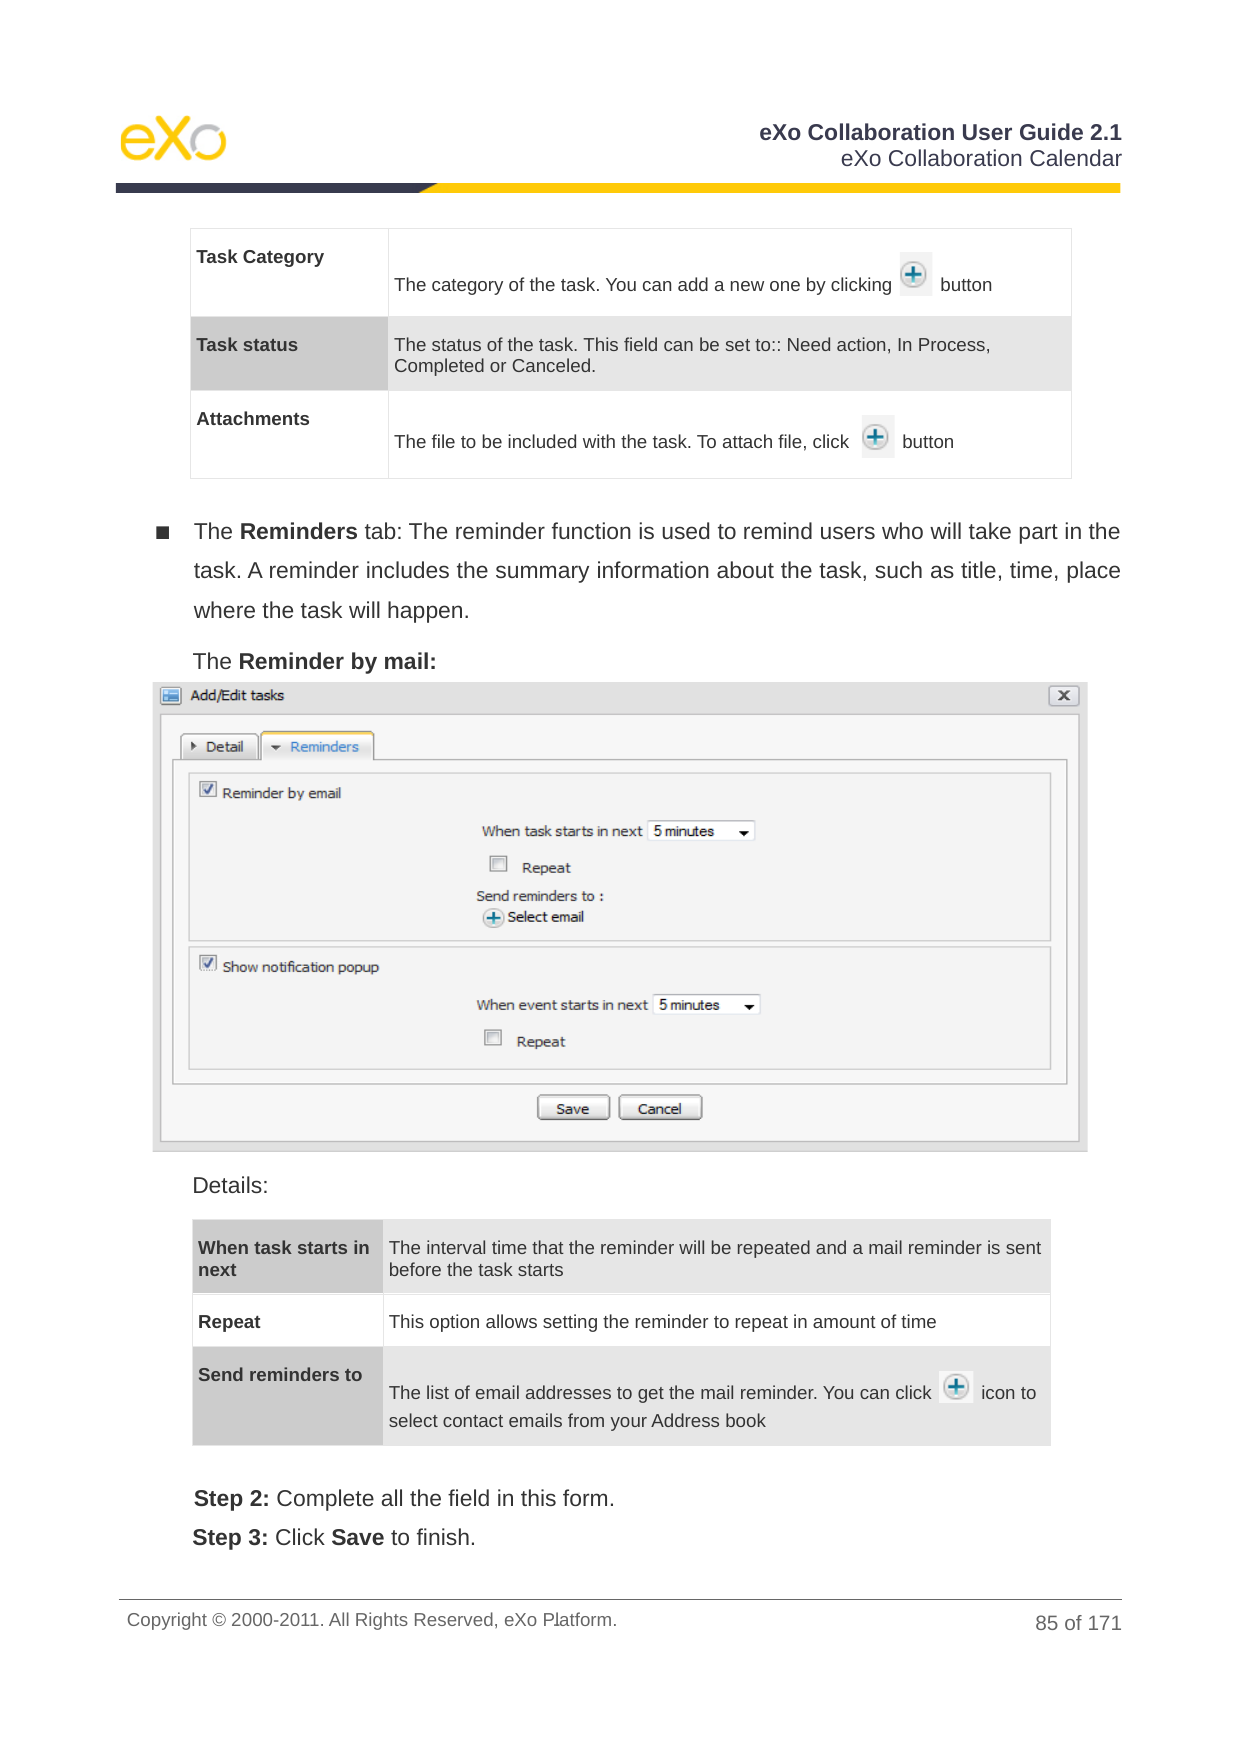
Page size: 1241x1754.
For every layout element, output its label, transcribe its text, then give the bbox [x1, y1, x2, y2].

list The Reminders tab: The reminder function is used to remind users who will take part in the task. A reminder includes the summary information about the task, such as title, time, place where the task will happen. [156, 518, 1122, 623]
picture [899, 252, 933, 296]
picture [939, 1371, 974, 1403]
text The Reminder by mail: [192, 648, 1122, 674]
table_cell This option allows setting the reminder to repeat in amount of time [384, 1295, 1050, 1346]
table_cell The list of email addresses to get the mail reminder. You can clickicon to select contact emails from your Address book [384, 1347, 1050, 1445]
table_cell The category of the task. You can add a new one by clickingbutton [389, 229, 1071, 316]
table_header The interval time that the reminder will be repeated and a mail reminder is sent before the task starts [384, 1220, 1050, 1293]
table_cell Send reminders to [193, 1347, 383, 1445]
text Step 3: Click Save to finish. [192, 1524, 1122, 1550]
table_cell Task Category [191, 229, 388, 316]
table_cell Attachments [191, 391, 388, 478]
list Step 2: Complete all the field in this form. [156, 1484, 1122, 1511]
table_cell Task status [191, 317, 388, 390]
table_header When task starts in next [193, 1220, 383, 1293]
table_cell Repeat [193, 1295, 383, 1346]
picture [152, 682, 1088, 1152]
picture [115, 183, 1121, 193]
table_cell The status of the task. This field can be set to:: Need action, In Process, Completed or Canceled. [389, 317, 1071, 390]
picture [861, 415, 895, 458]
picture [120, 115, 227, 161]
table_cell The file to be included with the task. To attach file, click button [389, 391, 1071, 478]
text Details: [118, 1152, 1122, 1199]
